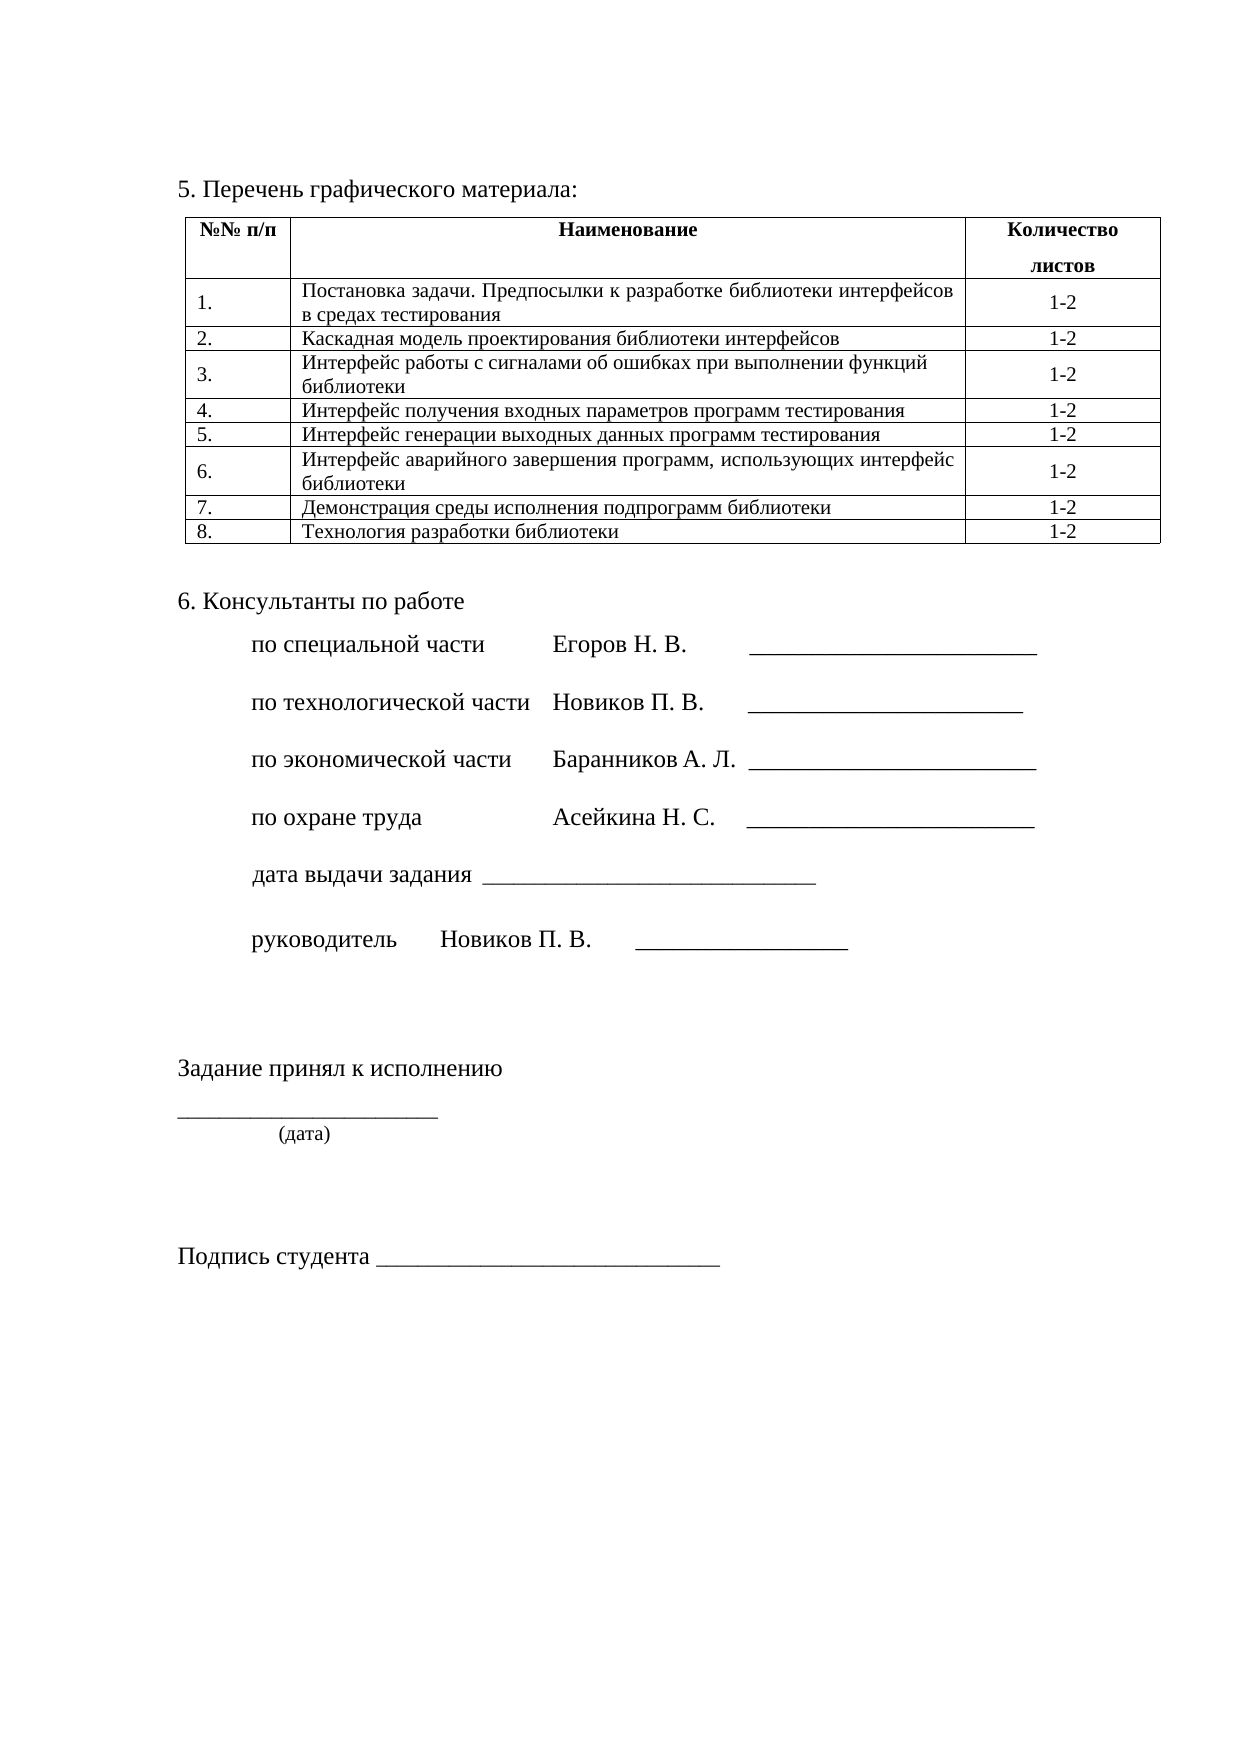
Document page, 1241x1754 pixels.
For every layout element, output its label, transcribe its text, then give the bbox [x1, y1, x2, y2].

text по технологической части Новиков П. В. ______________________ [251, 687, 1152, 716]
text _________________________ [177, 1097, 1152, 1121]
text дата выдачи задания ________________________________ [252, 859, 1152, 888]
text руководитель Новиков П. В. _________________ [215, 924, 1152, 953]
table_cell 1-2 [966, 399, 1160, 422]
table_cell Интерфейс аварийного завершения программ, использующих интерфейс библиотеки [291, 447, 965, 495]
table_cell Постановка задачи. Предпосылки к разработке библиотеки интерфейсов в средах тестирования [291, 279, 965, 326]
table_cell Интерфейс работы с сигналами об ошибках при выполнении функций библиотеки [291, 351, 965, 398]
table_cell 5. [186, 423, 290, 446]
table_cell 1. [186, 279, 290, 326]
text Задание принял к исполнению [177, 1053, 1152, 1082]
table_cell Демонстрация среды исполнения подпрограмм библиотеки [291, 496, 965, 519]
table_cell Технология разработки библиотеки [291, 520, 965, 543]
text Подпись студента _________________________________ [177, 1241, 1152, 1270]
text по специальной части Егоров Н. В. _______________________ [251, 629, 1152, 658]
table_cell 6. [186, 447, 290, 495]
table_cell Интерфейс получения входных параметров программ тестирования [291, 399, 965, 422]
text по охране труда Асейкина Н. С. _______________________ [251, 802, 1152, 831]
table_cell 3. [186, 351, 290, 398]
table_cell Интерфейс генерации выходных данных программ тестирования [291, 423, 965, 446]
text 5. Перечень графического материала: [177, 174, 1152, 203]
table_header Количество листов [966, 218, 1160, 277]
text 6. Консультанты по работе [177, 586, 1152, 615]
table_cell 1-2 [966, 327, 1160, 350]
table_cell 7. [186, 496, 290, 519]
table_cell 1-2 [966, 423, 1160, 446]
table_cell Каскадная модель проектирования библиотеки интерфейсов [291, 327, 965, 350]
table_cell 1-2 [966, 496, 1160, 519]
table_cell 1-2 [966, 351, 1160, 398]
table_header №№ п/п [186, 218, 290, 277]
table_cell 2. [186, 327, 290, 350]
table_cell 1-2 [966, 279, 1160, 326]
table_cell 4. [186, 399, 290, 422]
table_cell 8. [186, 520, 290, 543]
table_cell 1-2 [966, 447, 1160, 495]
table_cell 1-2 [966, 520, 1160, 543]
text по экономической части Баранников А. Л. _______________________ [251, 744, 1152, 773]
table_header Наименование [291, 218, 965, 277]
text (дата) [177, 1121, 1152, 1145]
